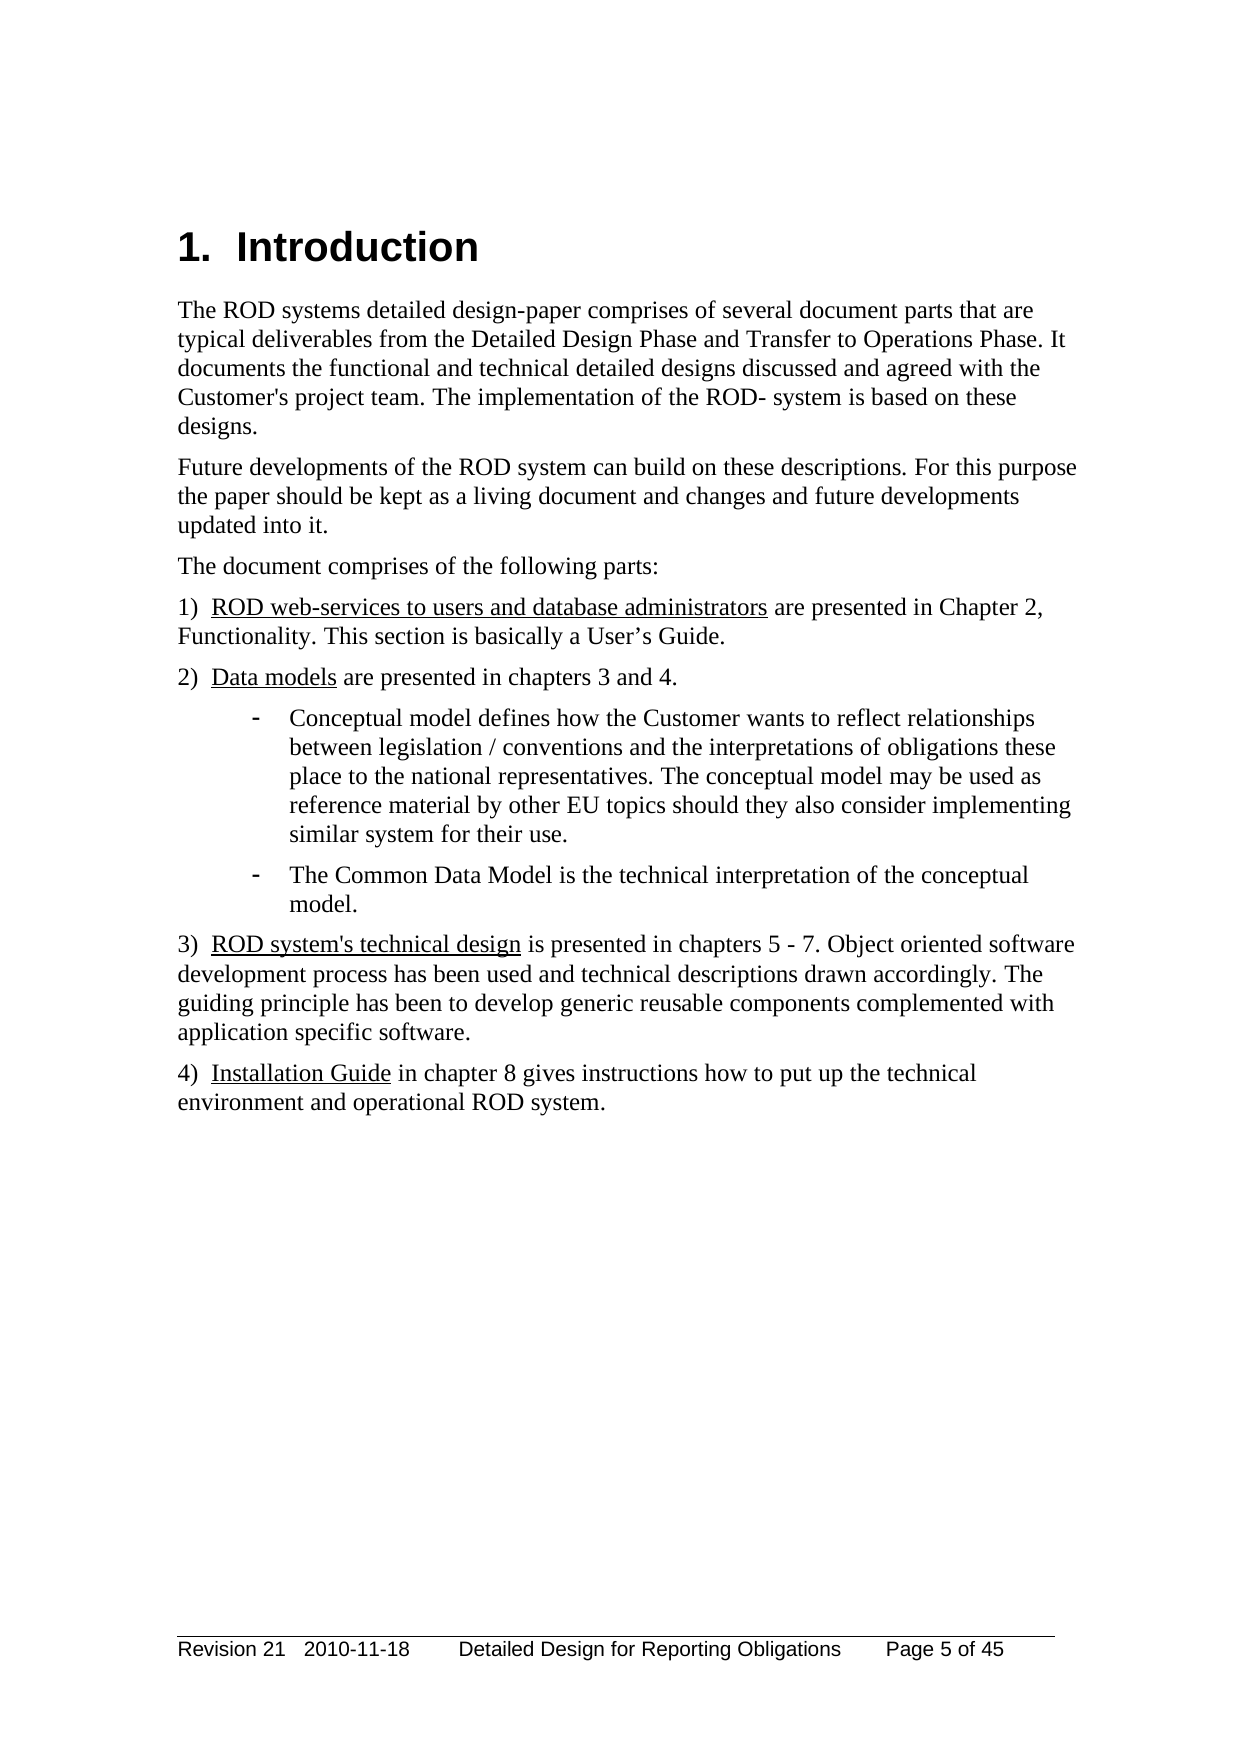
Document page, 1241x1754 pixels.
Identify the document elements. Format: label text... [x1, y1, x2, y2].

subtitle Introduction [177, 222, 1092, 270]
text 4) Installation Guide in chapter 8 gives instructions how to put up the technical environment and operational ROD system. [177, 1057, 1092, 1116]
text Future developments of the ROD system can build on these descriptions. For this purpose the paper should be kept as a living document and changes and future developments updated into it. [177, 452, 1092, 539]
list Conceptual model defines how the Customer wants to reflect relationships between legislation / conventions and the interpretations of obligations these place to the national representatives. The conceptual model may be used as reference material by other EU topics should they also consider implementing similar system for their use. [252, 702, 1092, 848]
list The Common Data Model is the technical interpretation of the conceptual model. [252, 859, 1092, 918]
text 3) ROD system's technical design is presented in chapters 5 - 7. Object oriented software development process has been used and technical descriptions drawn accordingly. The guiding principle has been to develop generic reusable components complemented with application specific software. [177, 929, 1092, 1046]
text 1) ROD web-services to users and database administrators are presented in Chapter 2, Functionality. This section is basically a User’s Guide. [177, 592, 1092, 650]
text The ROD systems detailed design-paper comprises of several document parts that are typical deliverables from the Detailed Design Phase and Transfer to Operations Phase. It documents the functional and technical detailed designs discussed and agreed with the Customer's project team. The implementation of the ROD- system is based on these designs. [177, 295, 1092, 440]
text 2) Data models are presented in chapters 3 and 4. [177, 662, 1092, 691]
text The document comprises of the following parts: [177, 551, 1092, 580]
